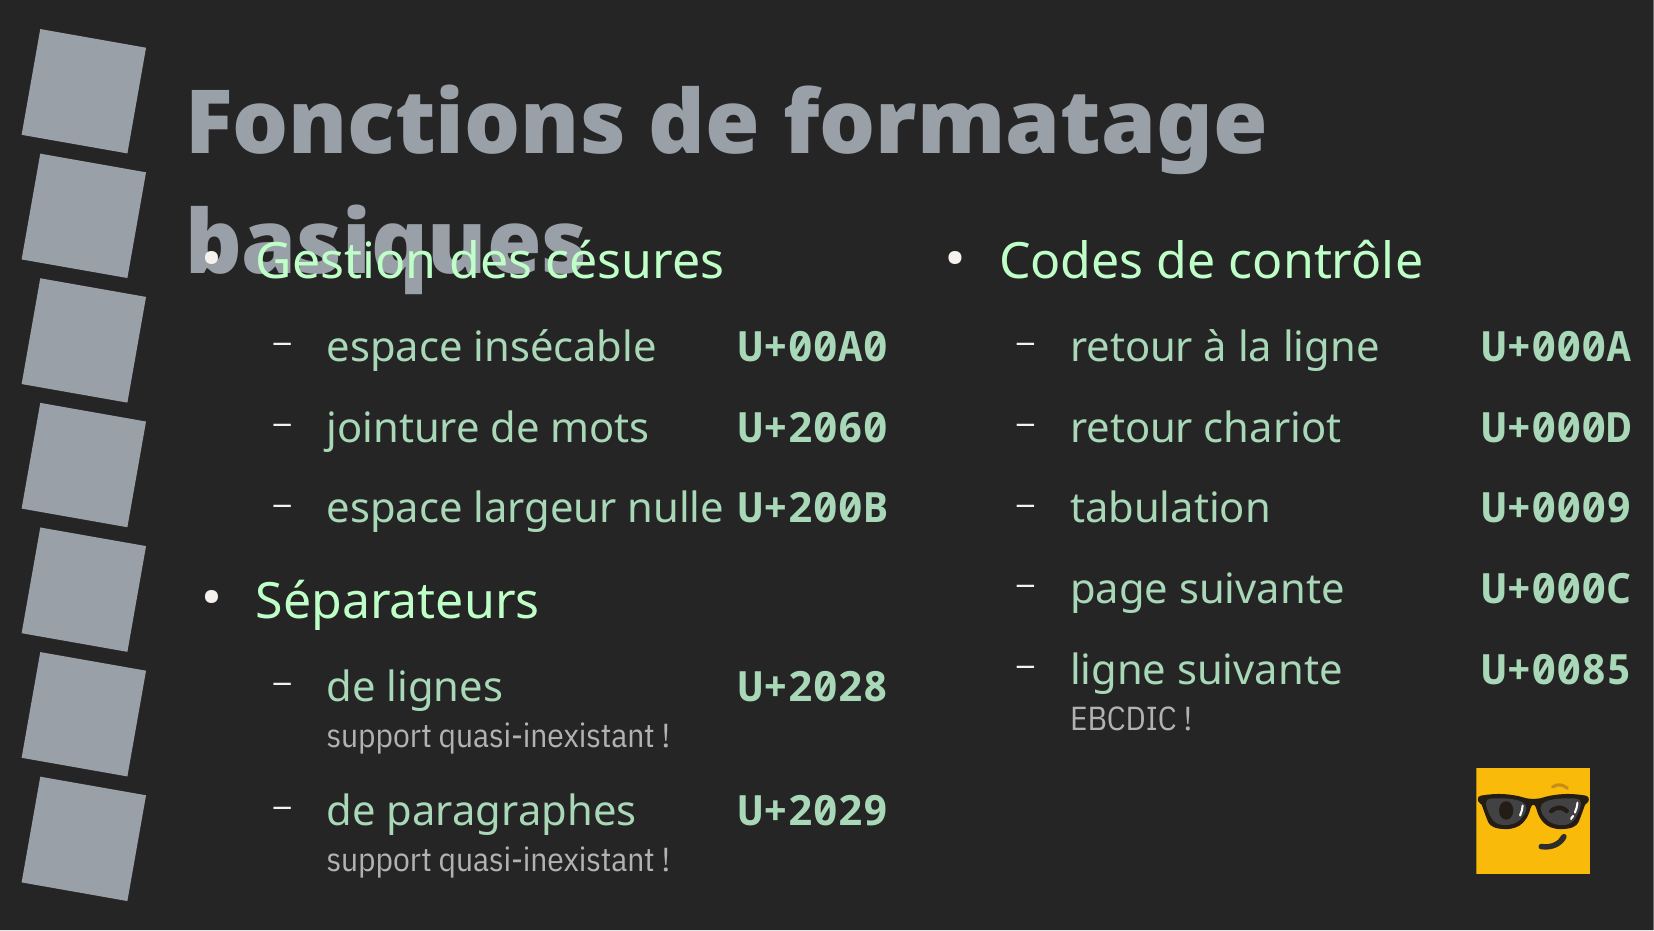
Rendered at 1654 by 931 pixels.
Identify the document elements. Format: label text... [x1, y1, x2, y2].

list Codes de contrôle retour à la ligne U+000A retour chariot U+000D tabulation U+0009 page suivante U+000C ligne suivante U+0085 EBCDIC ! [928, 225, 1637, 901]
list Gestion des césures espace insécable U+00A0 jointure de mots U+2060 espace largeur nulle U+200B Séparateurs de lignes U+2028 support quasi-inexistant ! de paragraphes U+2029 support quasi-inexistant ! [184, 225, 893, 901]
picture [1476, 767, 1591, 874]
title Fonctions de formatage basiques [184, 59, 1654, 154]
